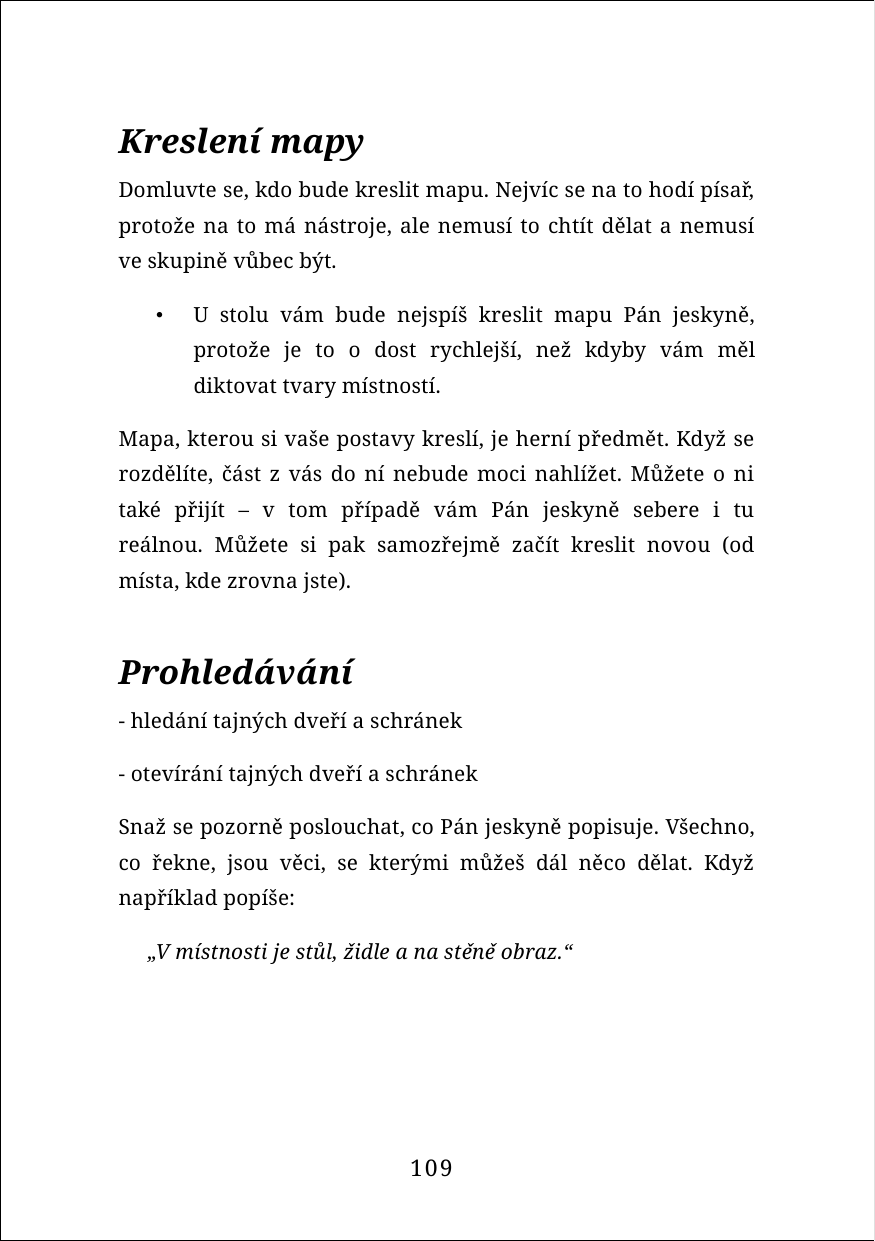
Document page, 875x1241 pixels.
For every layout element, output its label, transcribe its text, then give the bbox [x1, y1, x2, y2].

text Domluvte se, kdo bude kreslit mapu. Nejvíc se na to hodí písař, protože na to má nástroje, ale nemusí to chtít dělat a nemusí ve skupině vůbec být. [118, 175, 756, 275]
text „V místnosti je stůl, židle a na stěně obraz.“ [118, 937, 756, 965]
text Snaž se pozorně poslouchat, co Pán jeskyně popisuje. Všechno, co řekne, jsou věci, se kterými můžeš dál něco dělat. Když například popíše: [118, 812, 756, 912]
list U stolu vám bude nejspíš kreslit mapu Pán jeskyně, protože je to o dost rychlejší, než kdyby vám měl diktovat tvary místností. [156, 300, 756, 399]
subtitle Kreslení mapy [118, 118, 756, 164]
text Mapa, kterou si vaše postavy kreslí, je herní předmět. Když se rozdělíte, část z vás do ní nebude moci nahlížet. Můžete o ni také přijít – v tom případě vám Pán jeskyně sebere i tu reálnou. Můžete si pak samozřejmě začít kreslit novou (od místa, kde zrovna jste). [118, 424, 756, 594]
text - otevírání tajných dveří a schránek [118, 759, 756, 788]
text - hledání tajných dveří a schránek [118, 706, 756, 734]
subtitle Prohledávání [118, 649, 756, 694]
